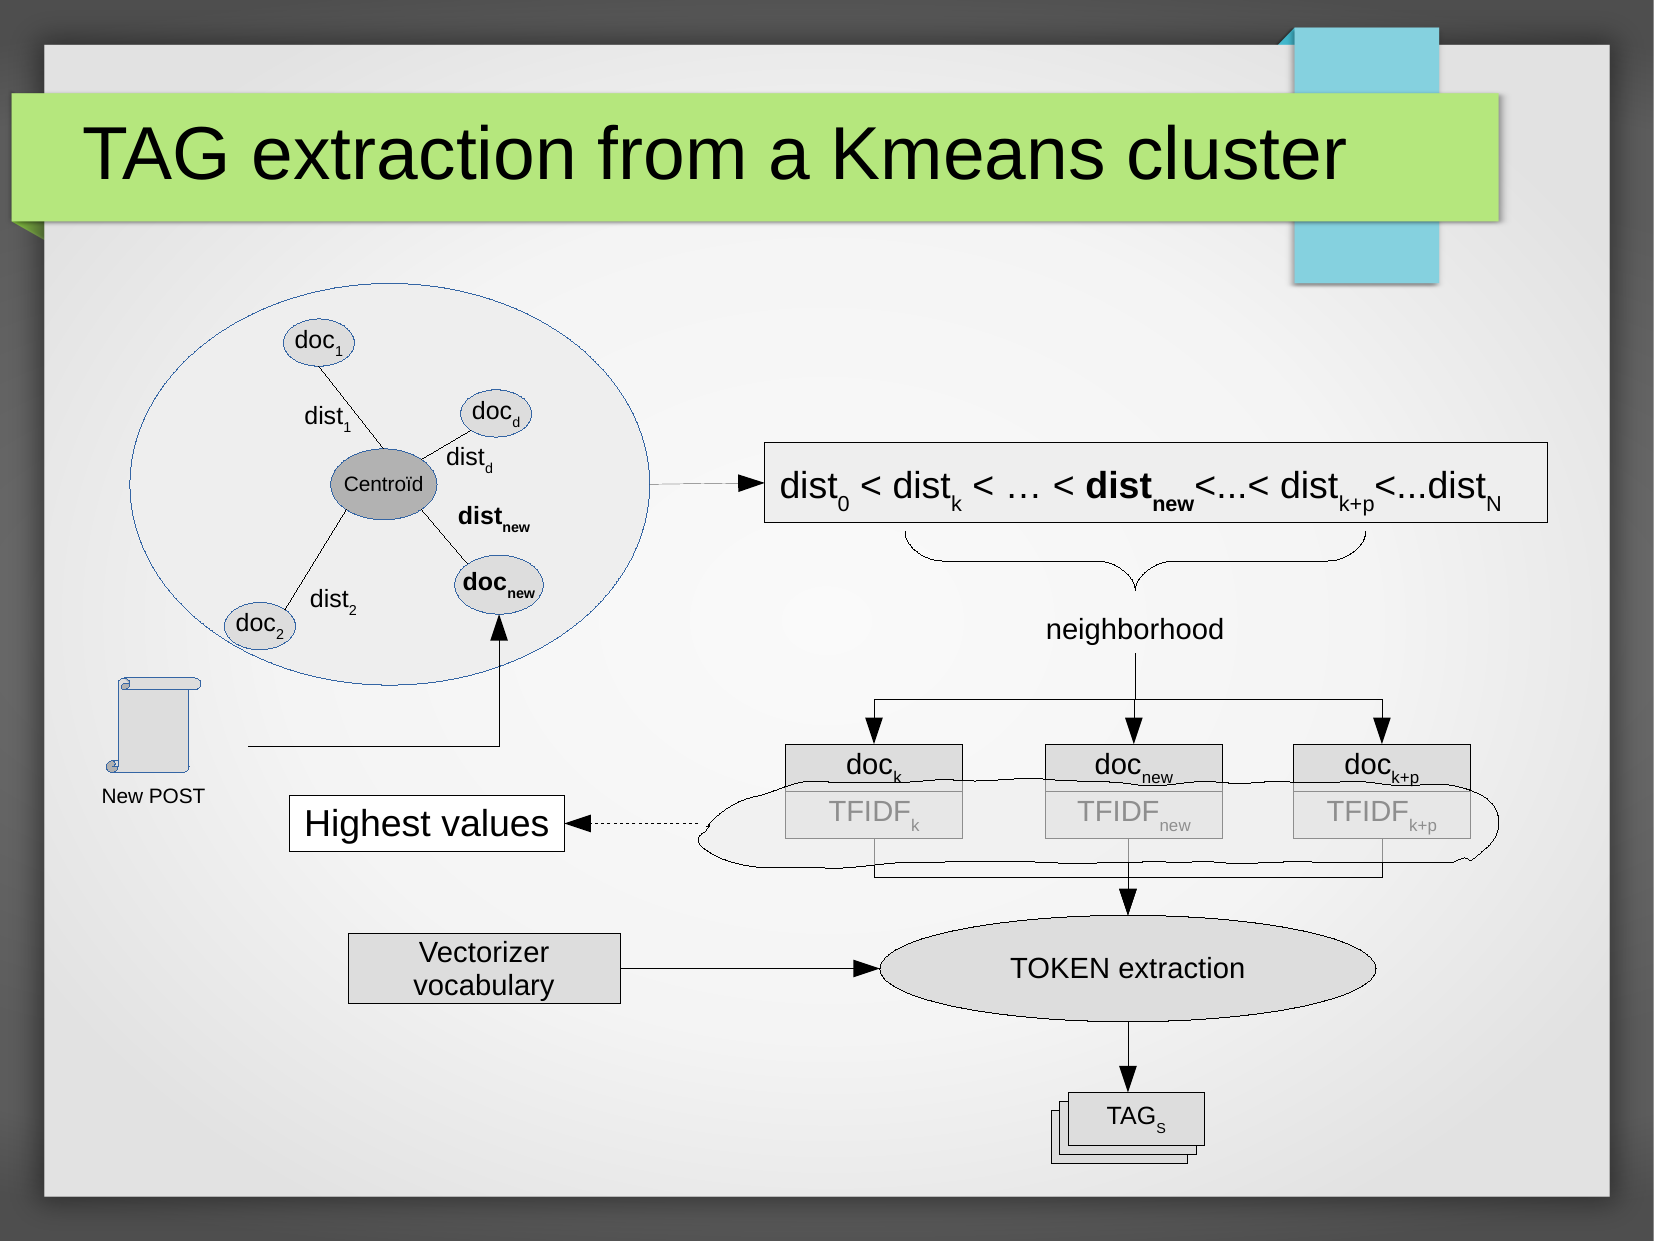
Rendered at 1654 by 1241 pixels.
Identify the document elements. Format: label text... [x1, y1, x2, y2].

text_box dist1 [289, 394, 367, 443]
text_box distnew [443, 494, 546, 544]
text_box TAG [1059, 1101, 1197, 1155]
text_box docnew [1045, 744, 1223, 785]
text_box Centroïd [330, 448, 437, 520]
picture [0, 0, 1654, 1241]
text_box doc1 [283, 318, 355, 367]
text_box Highest values [289, 795, 565, 852]
text_box [129, 283, 650, 686]
text_box Vectorizer vocabulary [348, 933, 621, 1004]
text_box doc2 [224, 602, 296, 650]
text_box TAGS [1068, 1092, 1205, 1146]
text_box TAG [1051, 1110, 1188, 1164]
text_box docd [460, 389, 532, 436]
text_box dock+p [1293, 744, 1471, 790]
text_box New POST [59, 776, 249, 815]
text_box dock [785, 744, 963, 786]
text_box TOKEN extraction [879, 915, 1377, 1022]
title TAG extraction from a Kmeans cluster [82, 69, 1501, 238]
text_box dist0 < distk < … < distnew<...< distk+p<...distN [764, 442, 1548, 523]
text_box neighborhood [1031, 605, 1240, 654]
text_box [698, 778, 1499, 869]
text_box docnew [454, 555, 544, 615]
text_box dist2 [295, 577, 372, 626]
text_box [106, 677, 201, 773]
text_box distd [431, 435, 508, 485]
